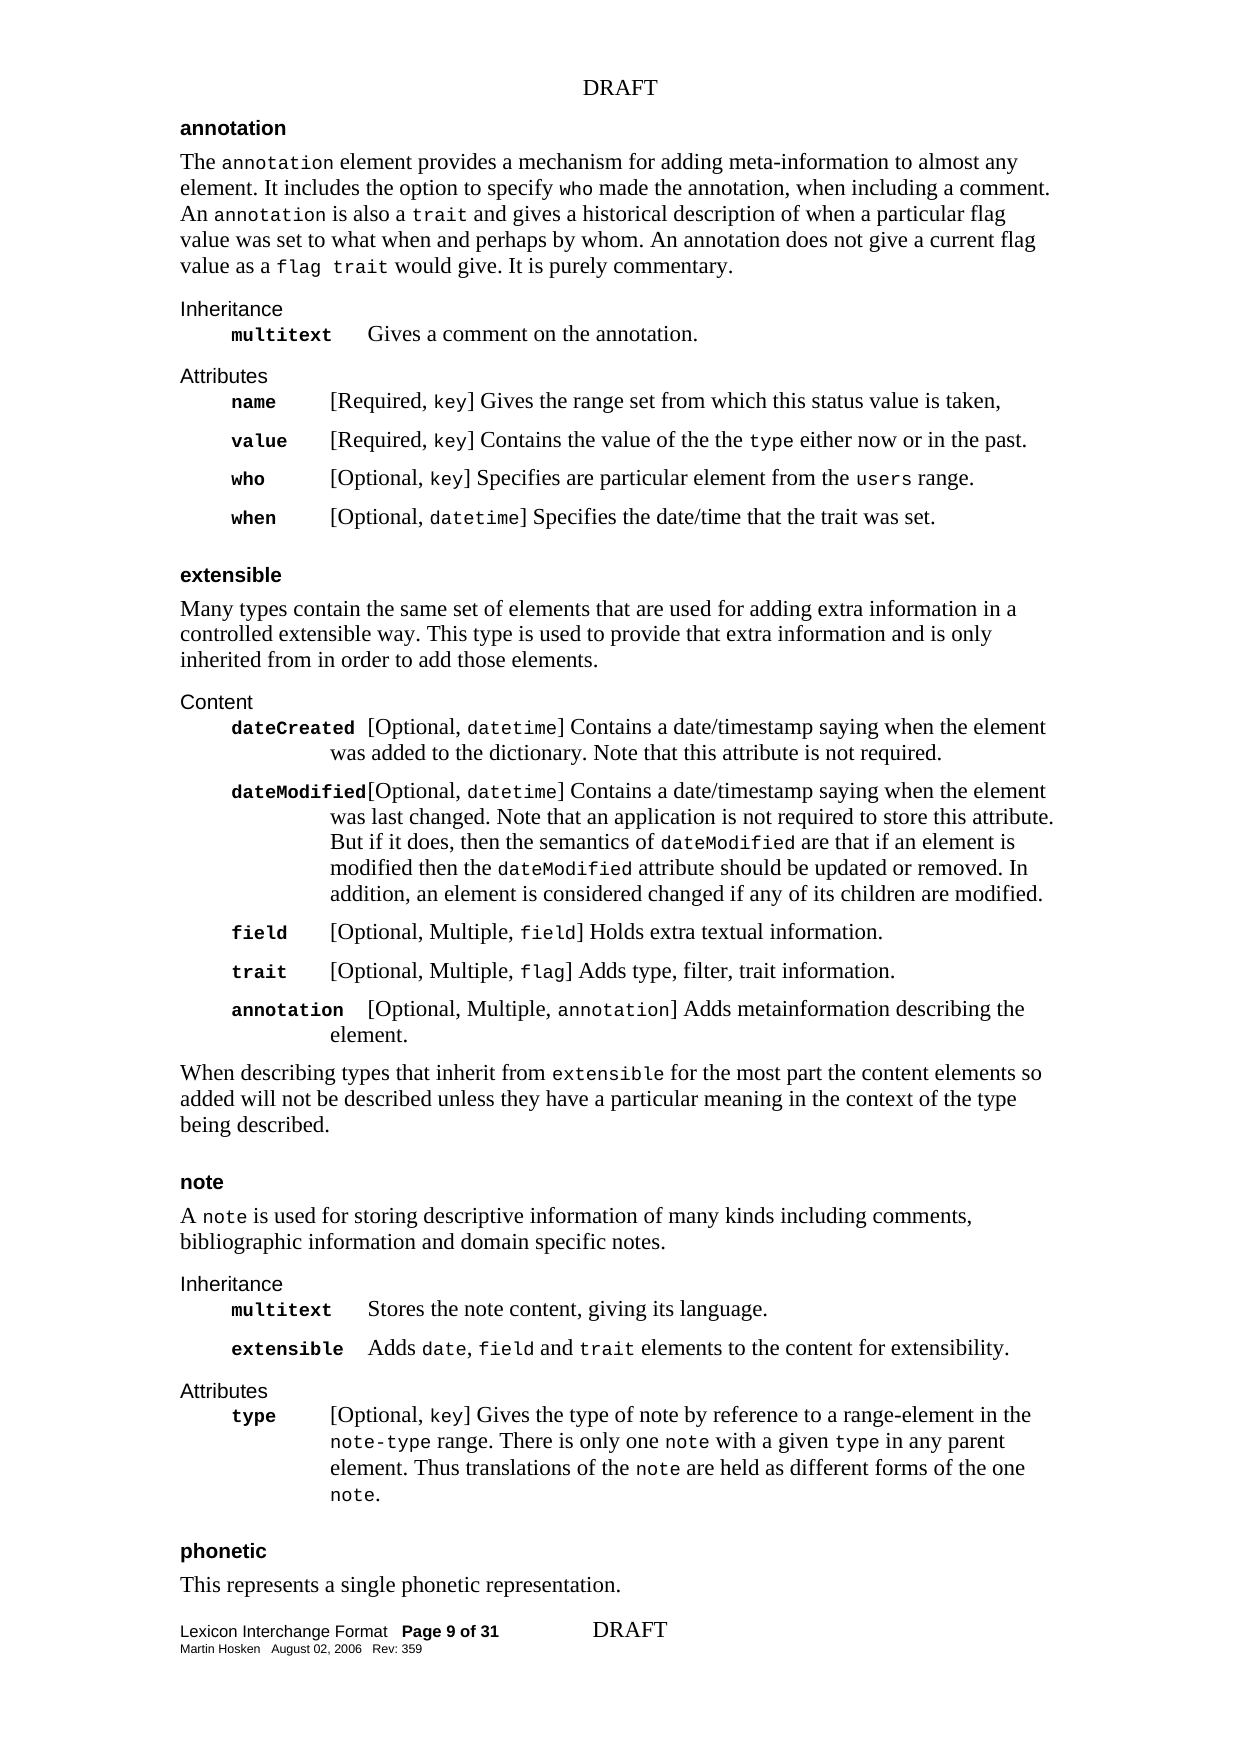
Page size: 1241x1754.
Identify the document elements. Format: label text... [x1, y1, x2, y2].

text This represents a single phonetic representation. [180, 1572, 1061, 1598]
subtitle Attributes [180, 1379, 1061, 1402]
subtitle extensible [180, 563, 1061, 587]
text multitext Gives a comment on the annotation. [231, 321, 1061, 347]
text type [Optional, key] Gives the type of note by reference to a range-element in the note-type range. There is only one note with a given type in any parent element. Thus translations of the note are held as different forms of the one note. [231, 1402, 1061, 1507]
subtitle Attributes [180, 365, 1061, 388]
text A note is used for storing descriptive information of many kinds including comments, bibliographic information and domain specific notes. [180, 1203, 1061, 1254]
text dateModified [Optional, datetime] Contains a date/timestamp saying when the element was last changed. Note that an application is not required to store this attribute. But if it does, then the semantics of dateModified are that if an element is modified then the dateModified attribute should be updated or removed. In addition, an element is considered changed if any of its children are modified. [231, 778, 1061, 907]
text name [Required, key] Gives the range set from which this status value is taken, [231, 388, 1061, 414]
text When describing types that inherit from extensible for the most part the content elements so added will not be described unless they have a particular meaning in the context of the type being described. [180, 1060, 1061, 1137]
text who [Optional, key] Specifies are particular element from the users range. [231, 465, 1061, 491]
text The annotation element provides a mechanism for adding meta-information to almost any element. It includes the option to specify who made the annotation, when including a comment. An annotation is also a trait and gives a historical description of when a particular flag value was set to what when and perhaps by whom. An annotation does not give a current flag value as a flag trait would give. It is purely commentary. [180, 149, 1061, 279]
text dateCreated [Optional, datetime] Contains a date/timestamp saying when the element was added to the dictionary. Note that this attribute is not required. [231, 714, 1061, 765]
text multitext Stores the note content, giving its language. [231, 1296, 1061, 1322]
text field [Optional, Multiple, field] Holds extra textual information. [231, 919, 1061, 945]
subtitle phonetic [180, 1540, 1061, 1563]
subtitle Content [180, 691, 1061, 714]
subtitle note [180, 1171, 1061, 1194]
subtitle Inheritance [180, 297, 1061, 321]
text annotation [Optional, Multiple, annotation] Adds metainformation describing the element. [231, 996, 1061, 1048]
text extensible Adds date, field and trait elements to the content for extensibility. [231, 1334, 1061, 1361]
text Many types contain the same set of elements that are used for adding extra information in a controlled extensible way. This type is used to provide that extra information and is only inherited from in order to add those elements. [180, 596, 1061, 672]
text trait [Optional, Multiple, flag] Adds type, filter, trait information. [231, 958, 1061, 984]
subtitle annotation [180, 117, 1061, 140]
text when [Optional, datetime] Specifies the date/time that the trait was set. [231, 504, 1061, 530]
text value [Required, key] Contains the value of the the type either now or in the past. [231, 427, 1061, 453]
subtitle Inheritance [180, 1273, 1061, 1296]
